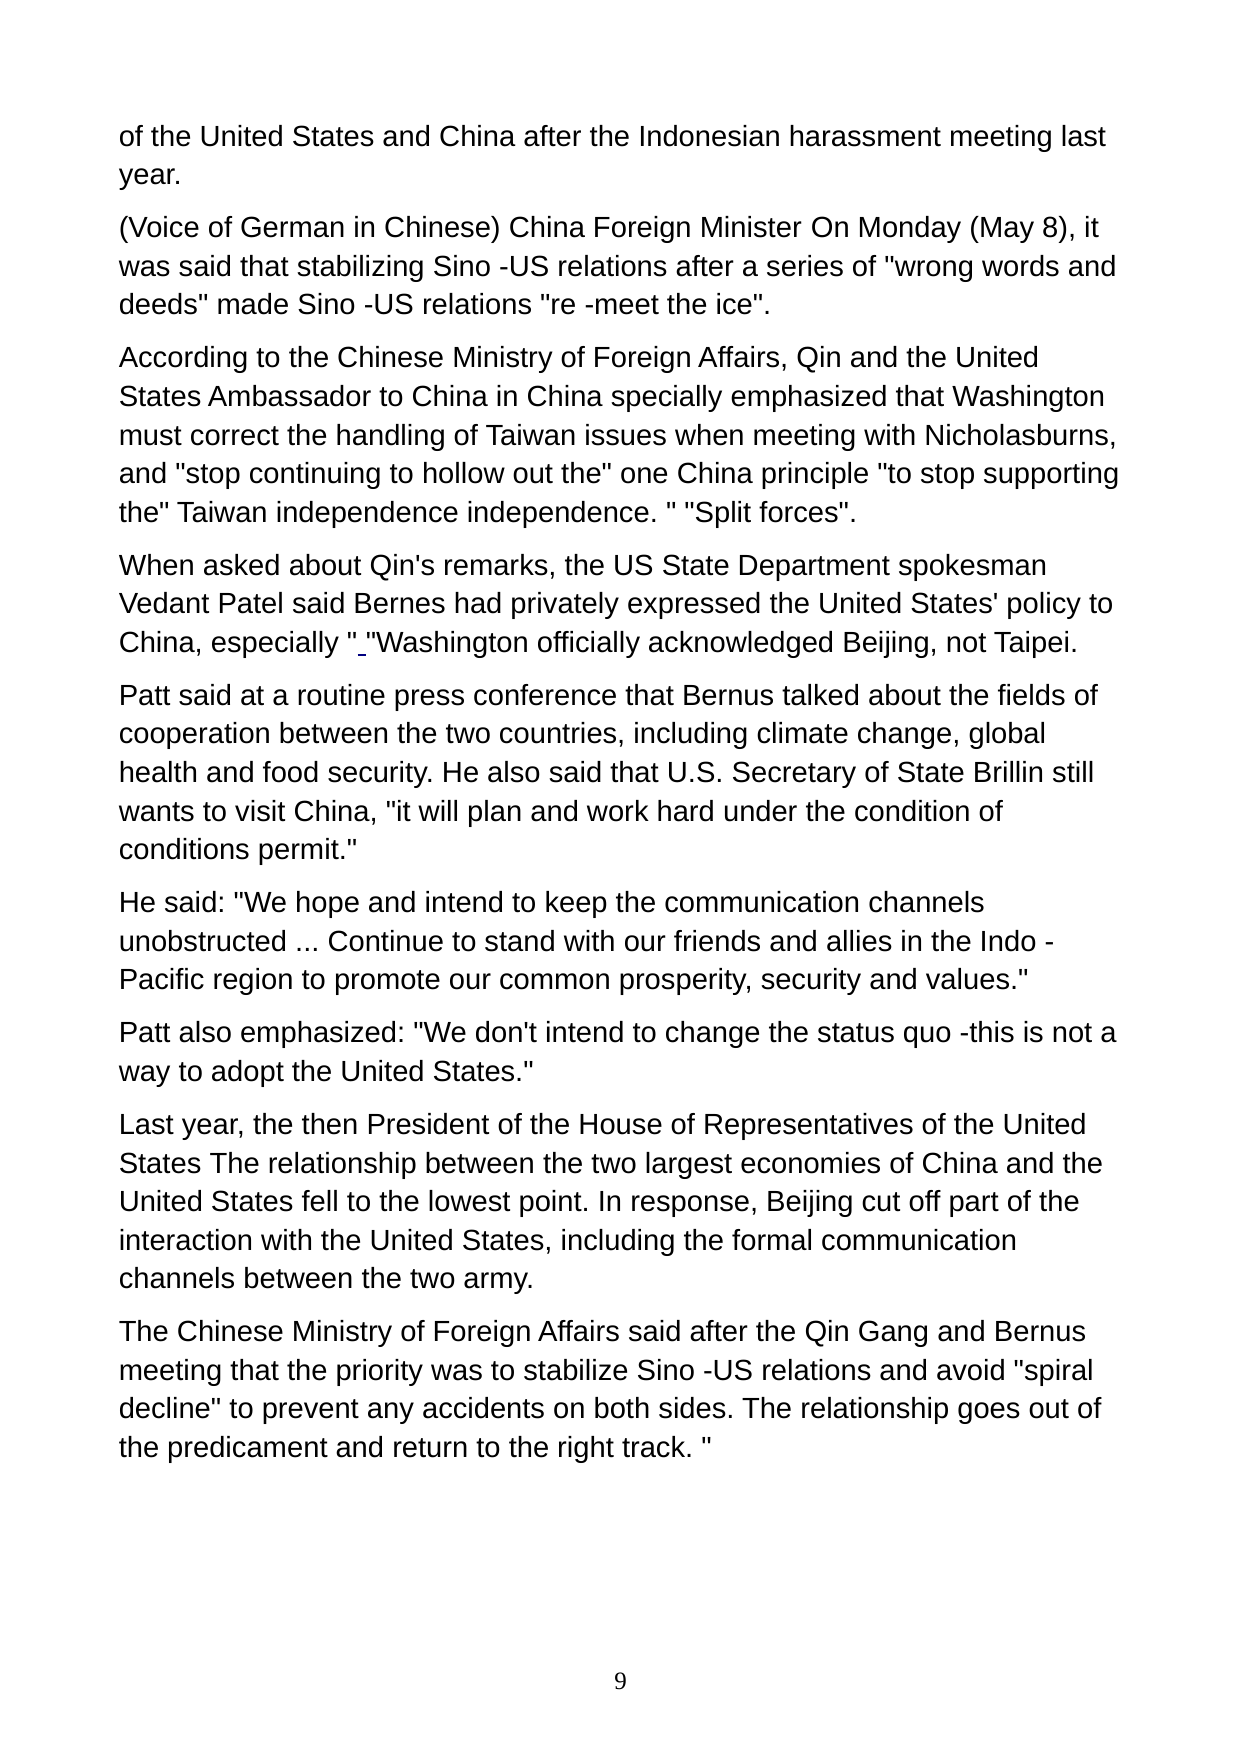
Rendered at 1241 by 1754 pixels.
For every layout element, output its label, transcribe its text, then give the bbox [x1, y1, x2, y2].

text The Chinese Ministry of Foreign Affairs said after the Qin Gang and Bernus meeting that the priority was to stabilize Sino -US relations and avoid "spiral decline" to prevent any accidents on both sides. The relationship goes out of the predicament and return to the right track. " [118, 1314, 1122, 1463]
text (Voice of German in Chinese) China Foreign Minister On Monday (May 8), it was said that stabilizing Sino -US relations after a series of "wrong words and deeds" made Sino -US relations "re -meet the ice". [118, 210, 1122, 321]
text Patt said at a routine press conference that Bernus talked about the fields of cooperation between the two countries, including climate change, global health and food security. He also said that U.S. Secretary of State Brillin still wants to visit China, "it will plan and work hard under the condition of conditions permit." [118, 678, 1122, 866]
text Patt also emphasized: "We don't intend to change the status quo -this is not a way to adopt the United States." [118, 1015, 1122, 1087]
text Last year, the then President of the House of Representatives of the United States The relationship between the two largest economies of China and the United States fell to the lowest point. In response, Beijing cut off part of the interaction with the United States, including the formal communication channels between the two army. [118, 1107, 1122, 1295]
text When asked about Qin's remarks, the US State Department spokesman Vedant Patel said Bernes had privately expressed the United States' policy to China, especially " "Washington officially acknowledged Beijing, not Taipei. [118, 548, 1122, 658]
text He said: "We hope and intend to keep the communication channels unobstructed ... Continue to stand with our friends and allies in the Indo -Pacific region to promote our common prosperity, security and values." [118, 885, 1122, 996]
text of the United States and China after the Indonesian harassment meeting last year. [118, 118, 1122, 191]
text According to the Chinese Ministry of Foreign Affairs, Qin and the United States Ambassador to China in China specially emphasized that Washington must correct the handling of Taiwan issues when meeting with Nicholasburns, and "stop continuing to hollow out the" one China principle "to stop supporting the" Taiwan independence independence. " "Split forces". [118, 340, 1122, 528]
